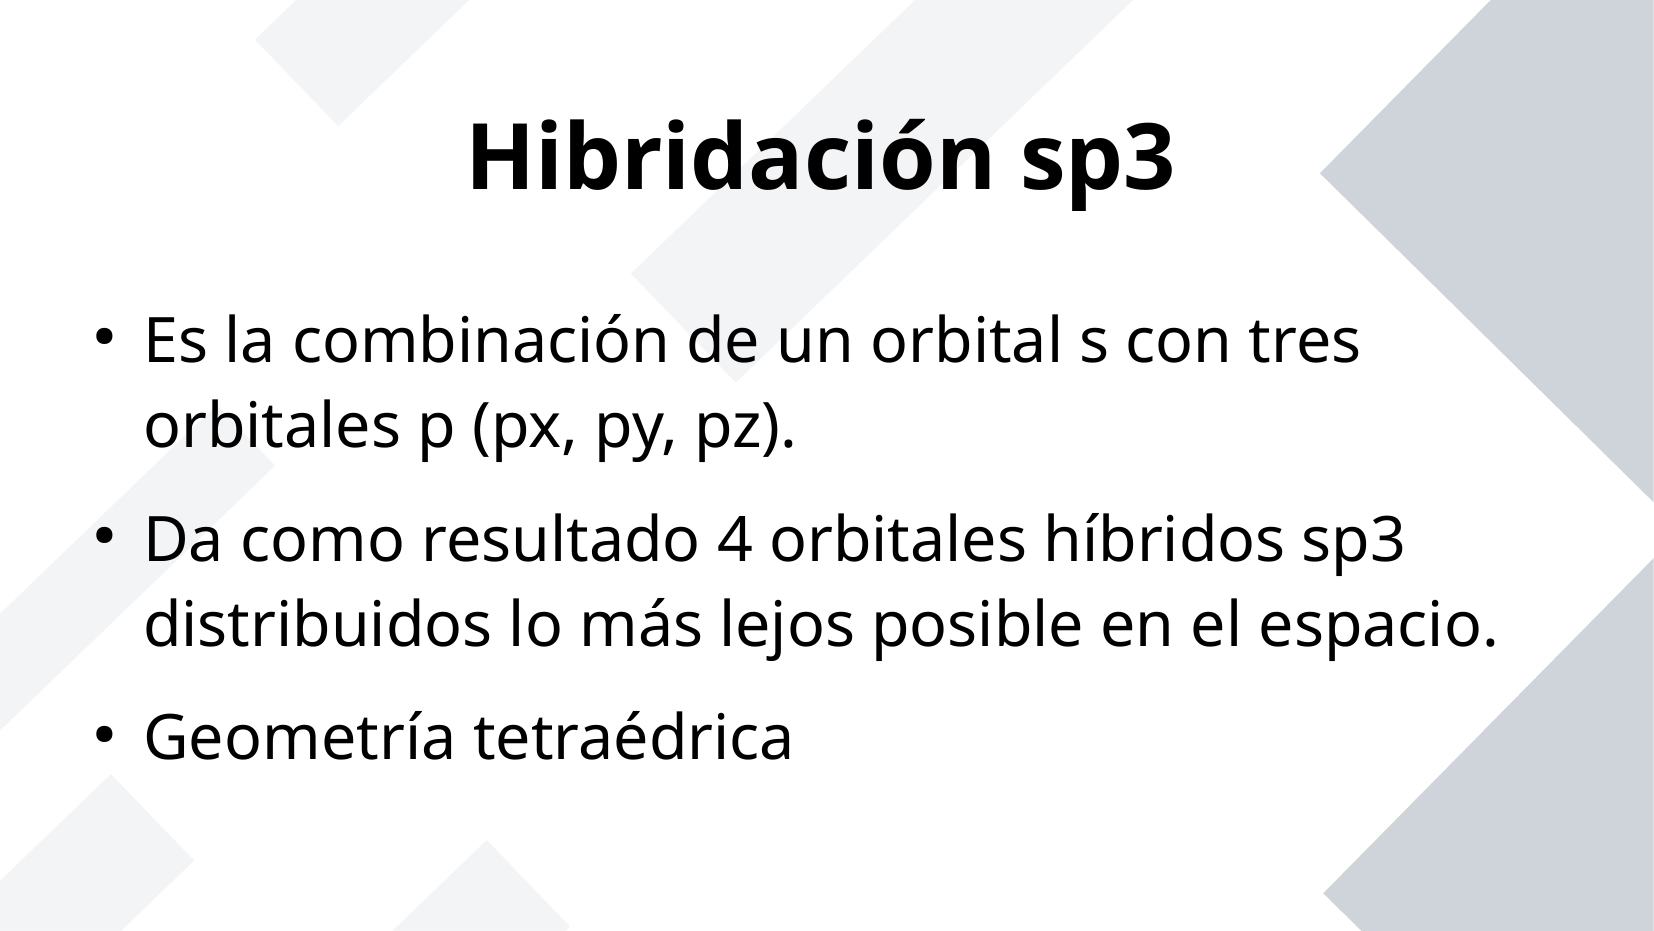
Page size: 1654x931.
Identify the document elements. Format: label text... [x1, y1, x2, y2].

title Hibridación sp3 [76, 76, 1565, 233]
list Es la combinación de un orbital s con tres orbitales p (px, py, pz). Da como resultado 4 orbitales híbridos sp3 distribuidos lo más lejos posible en el espacio. Geometría tetraédrica [76, 295, 1565, 835]
